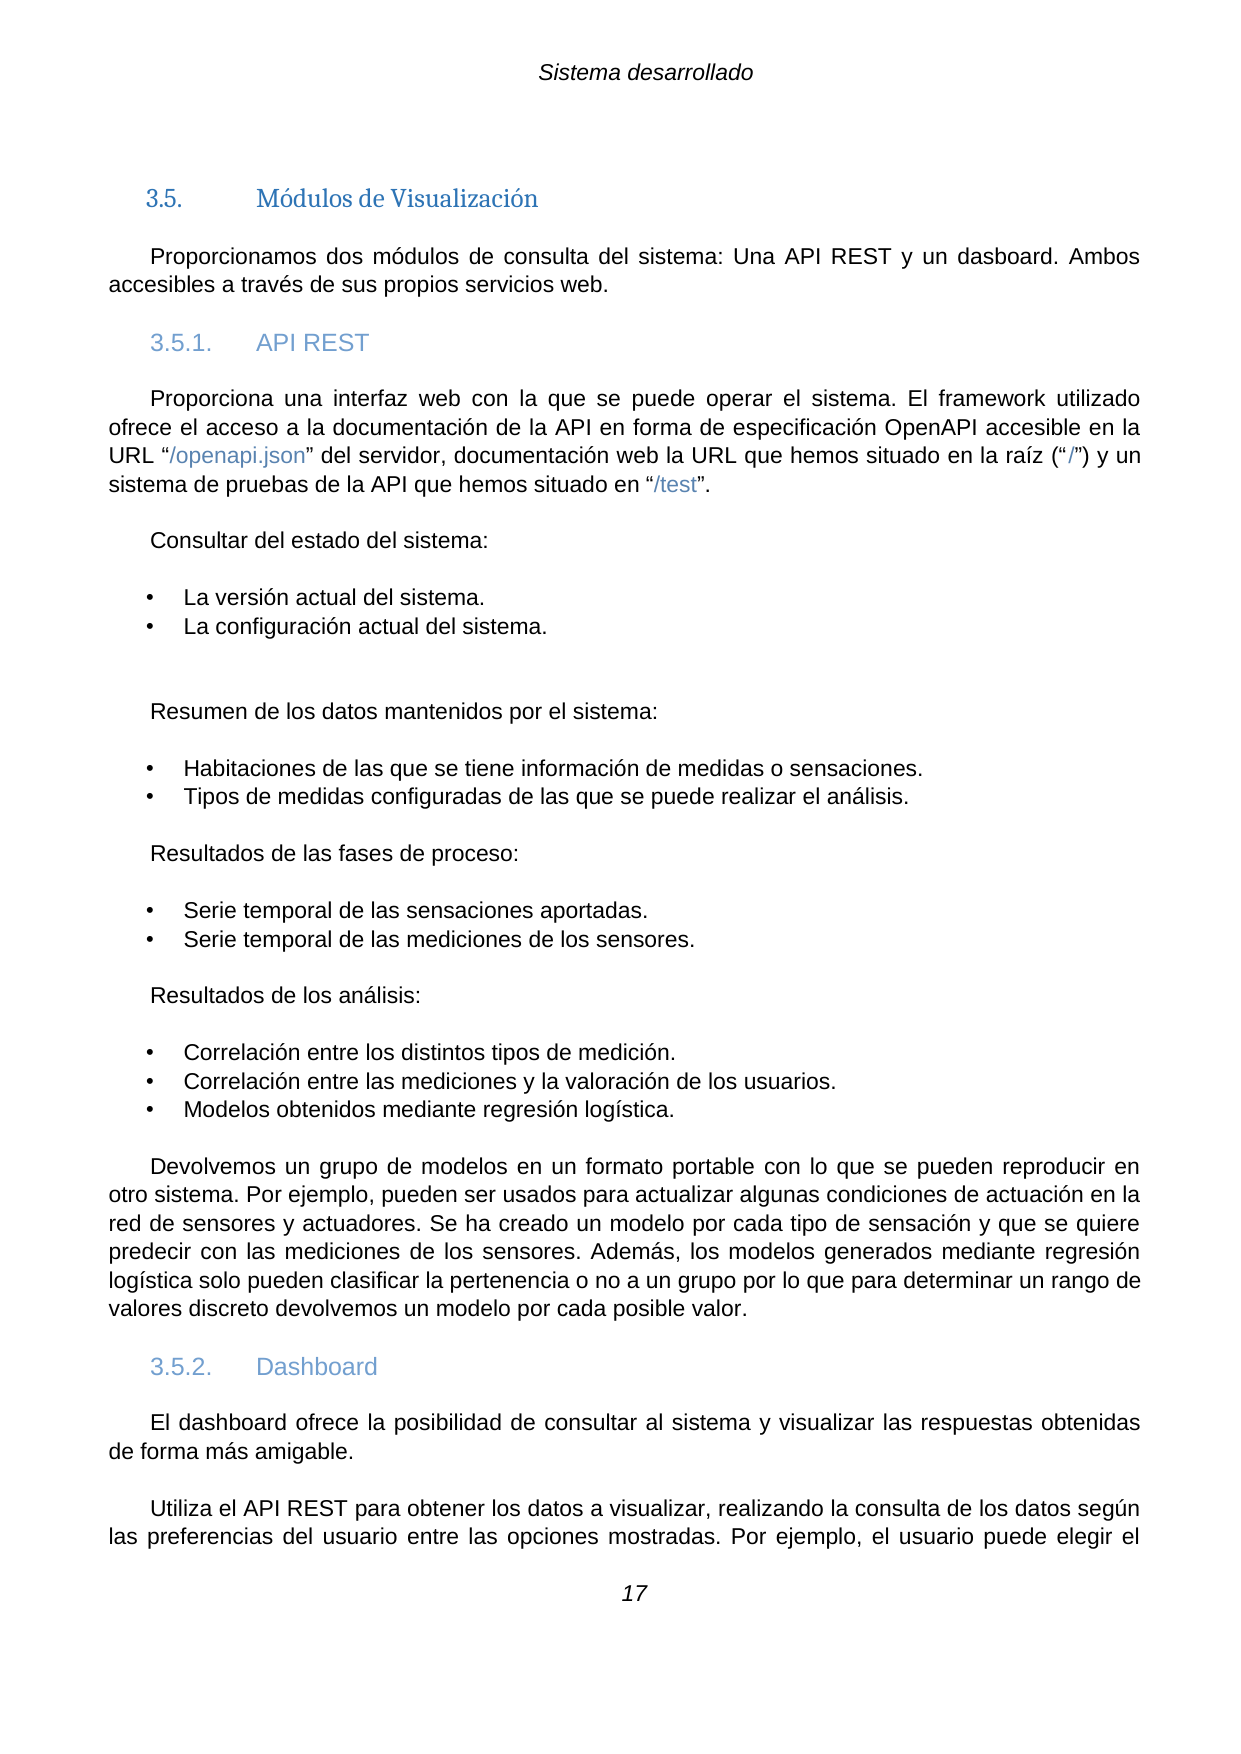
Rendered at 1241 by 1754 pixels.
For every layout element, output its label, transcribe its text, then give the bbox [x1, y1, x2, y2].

text Proporcionamos dos módulos de consulta del sistema: Una API REST y un dasboard. Ambos accesibles a través de sus propios servicios web. [108, 243, 1142, 297]
text Proporciona una interfaz web con la que se puede operar el sistema. El framework utilizado ofrece el acceso a la documentación de la API en forma de especificación OpenAPI accesible en la URL “/openapi.json” del servidor, documentación web la URL que hemos situado en la raíz (“/”) y un sistema de pruebas de la API que hemos situado en “/test”. [108, 385, 1142, 497]
list Correlación entre las mediciones y la valoración de los usuarios. [146, 1068, 1142, 1094]
text El dashboard ofrece la posibilidad de consultar al sistema y visualizar las respuestas obtenidas de forma más amigable. [108, 1409, 1142, 1464]
text Consultar del estado del sistema: [108, 527, 1142, 554]
subtitle API REST [150, 328, 1142, 357]
subtitle Módulos de Visualización [146, 183, 1142, 214]
list Tipos de medidas configuradas de las que se puede realizar el análisis. [146, 783, 1142, 810]
list Correlación entre los distintos tipos de medición. [146, 1039, 1142, 1066]
text Devolvemos un grupo de modelos en un formato portable con lo que se pueden reproducir en otro sistema. Por ejemplo, pueden ser usados para actualizar algunas condiciones de actuación en la red de sensores y actuadores. Se ha creado un modelo por cada tipo de sensación y que se quiere predecir con las mediciones de los sensores. Además, los modelos generados mediante regresión logística solo pueden clasificar la pertenencia o no a un grupo por lo que para determinar un rango de valores discreto devolvemos un modelo por cada posible valor. [108, 1153, 1142, 1322]
list Modelos obtenidos mediante regresión logística. [146, 1096, 1142, 1122]
text Resumen de los datos mantenidos por el sistema: [108, 698, 1142, 724]
list La versión actual del sistema. [146, 584, 1142, 611]
list Serie temporal de las sensaciones aportadas. [146, 897, 1142, 923]
subtitle Dashboard [150, 1352, 1142, 1381]
list Habitaciones de las que se tiene información de medidas o sensaciones. [146, 755, 1142, 781]
list La configuración actual del sistema. [146, 613, 1142, 639]
list Serie temporal de las mediciones de los sensores. [146, 926, 1142, 952]
text Utiliza el API REST para obtener los datos a visualizar, realizando la consulta de los datos según las preferencias del usuario entre las opciones mostradas. Por ejemplo, el usuario puede elegir el [108, 1494, 1142, 1549]
text Resultados de los análisis: [108, 982, 1142, 1009]
text Resultados de las fases de proceso: [108, 840, 1142, 867]
